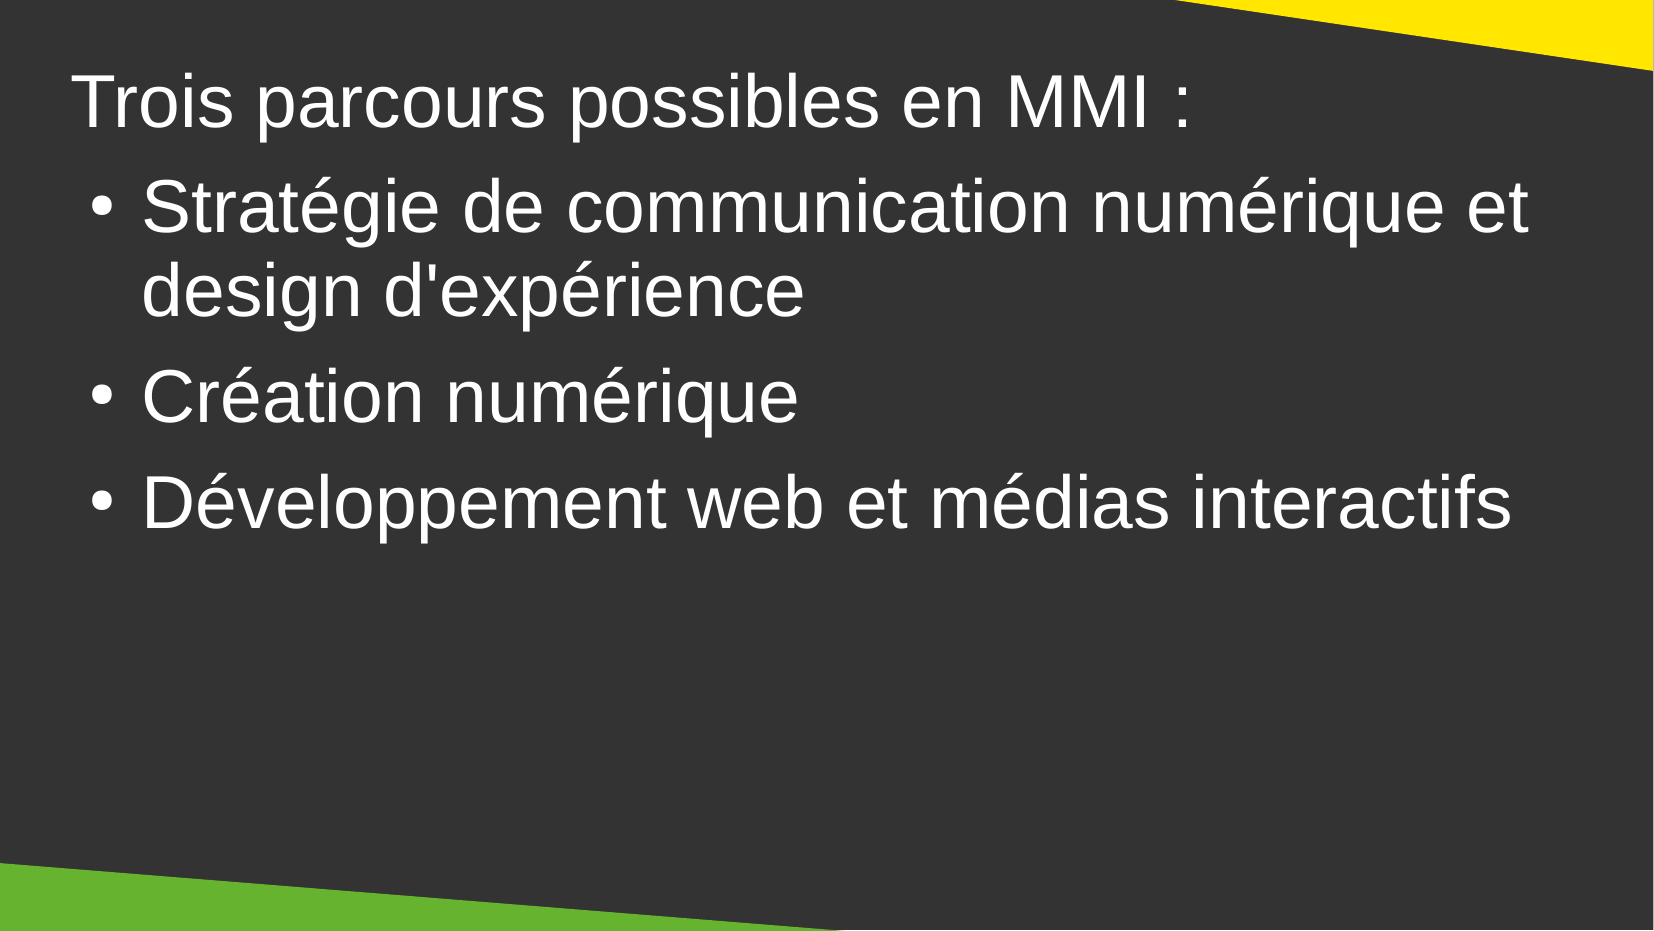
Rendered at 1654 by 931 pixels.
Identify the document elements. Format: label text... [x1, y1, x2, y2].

text_box [1174, 0, 1653, 71]
list Trois parcours possibles en MMI : Stratégie de communication numérique et design d'expérience Création numérique Développement web et médias interactifs [70, 59, 1595, 827]
text_box [0, 863, 846, 931]
